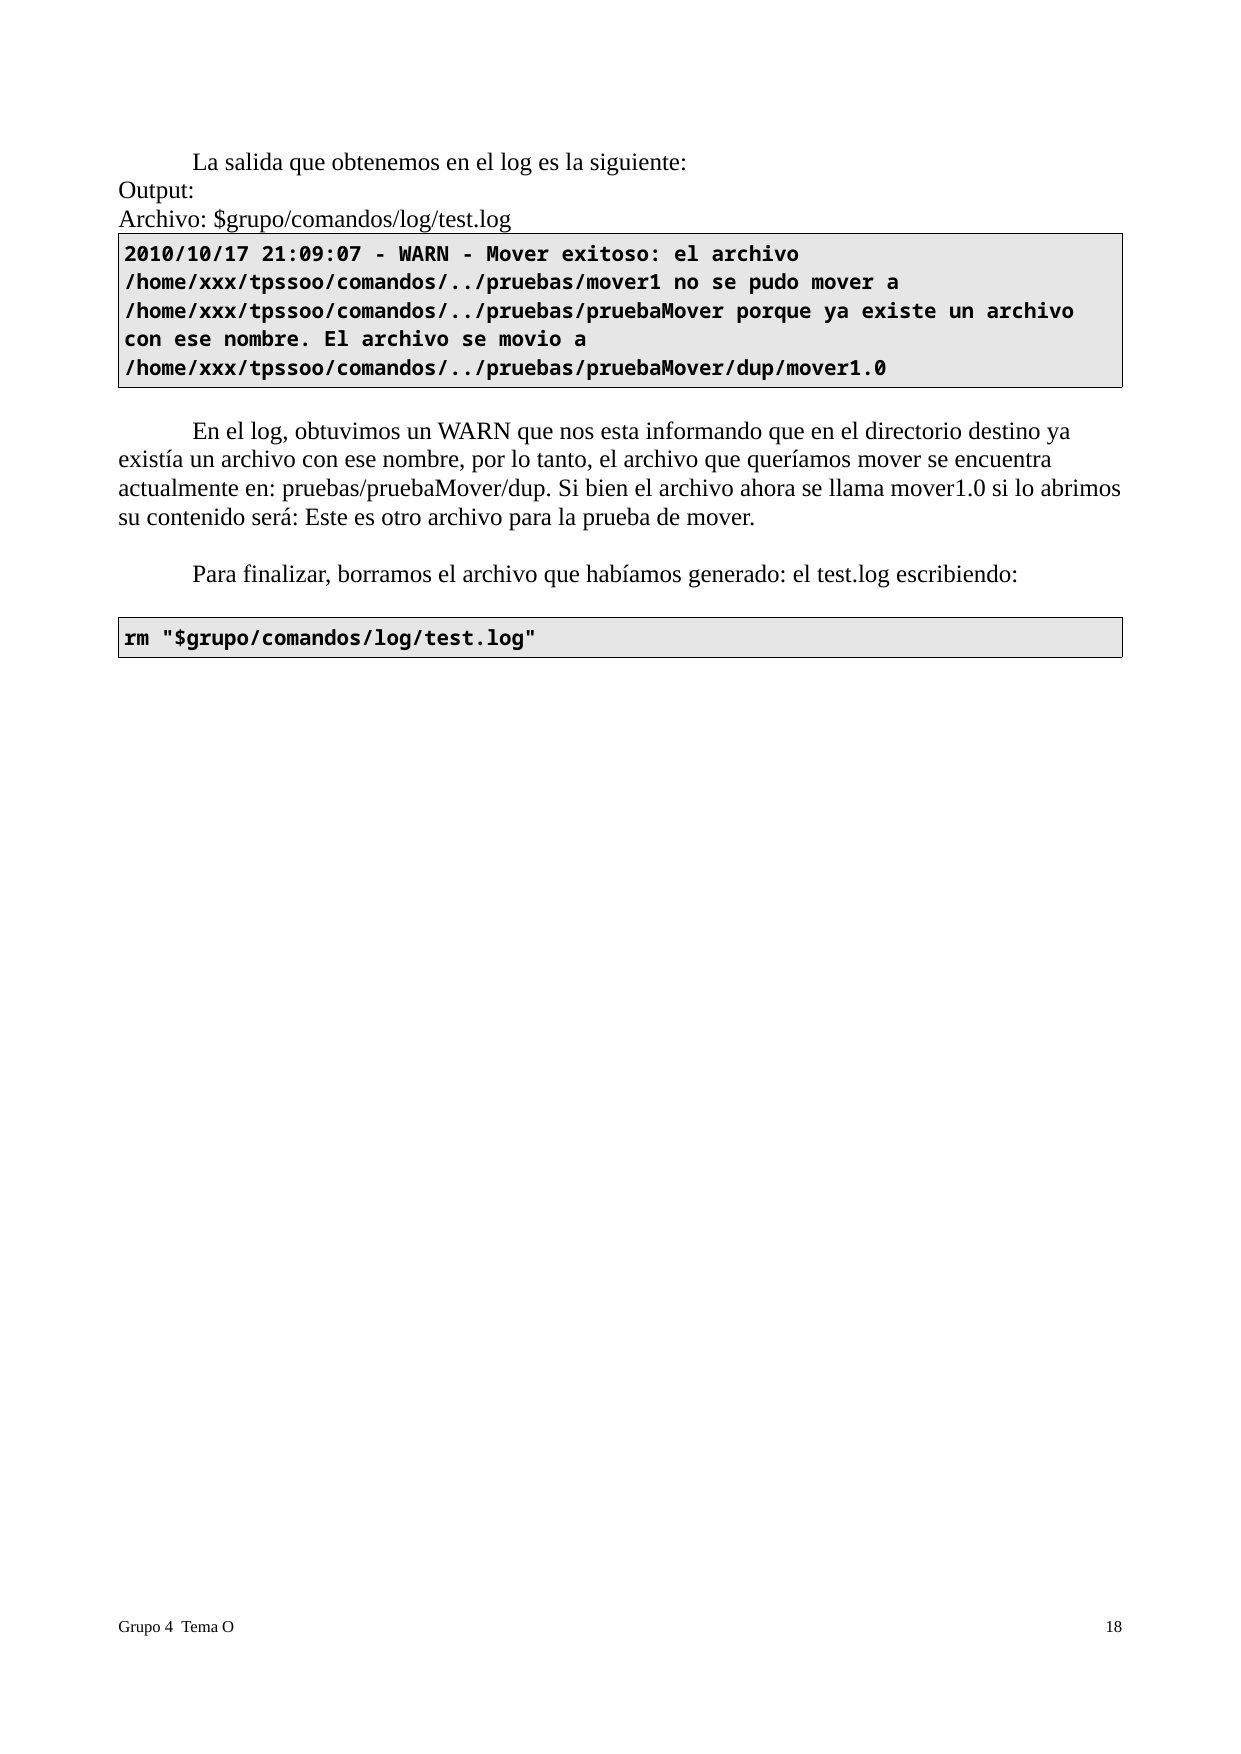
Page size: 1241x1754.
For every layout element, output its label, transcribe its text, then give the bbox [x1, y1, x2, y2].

text La salida que obtenemos en el log es la siguiente: [118, 147, 1122, 176]
table_header 2010/10/17 21:09:07 - WARN - Mover exitoso: el archivo /home/xxx/tpssoo/comandos/../pruebas/mover1 no se pudo mover a /home/xxx/tpssoo/comandos/../pruebas/pruebaMover porque ya existe un archivo con ese nombre. El archivo se movio a /home/xxx/tpssoo/comandos/../pruebas/pruebaMover/dup/mover1.0 [119, 234, 1122, 387]
text Output: [118, 176, 1122, 204]
text En el log, obtuvimos un WARN que nos esta informando que en el directorio destino ya existía un archivo con ese nombre, por lo tanto, el archivo que queríamos mover se encuentra actualmente en: pruebas/pruebaMover/dup. Si bien el archivo ahora se llama mover1.0 si lo abrimos su contenido será: Este es otro archivo para la prueba de mover. [118, 416, 1122, 531]
text Para finalizar, borramos el archivo que habíamos generado: el test.log escribiendo: [118, 559, 1122, 588]
table_header rm "$grupo/comandos/log/test.log" [119, 618, 1122, 657]
text Archivo: $grupo/comandos/log/test.log [118, 204, 1122, 233]
